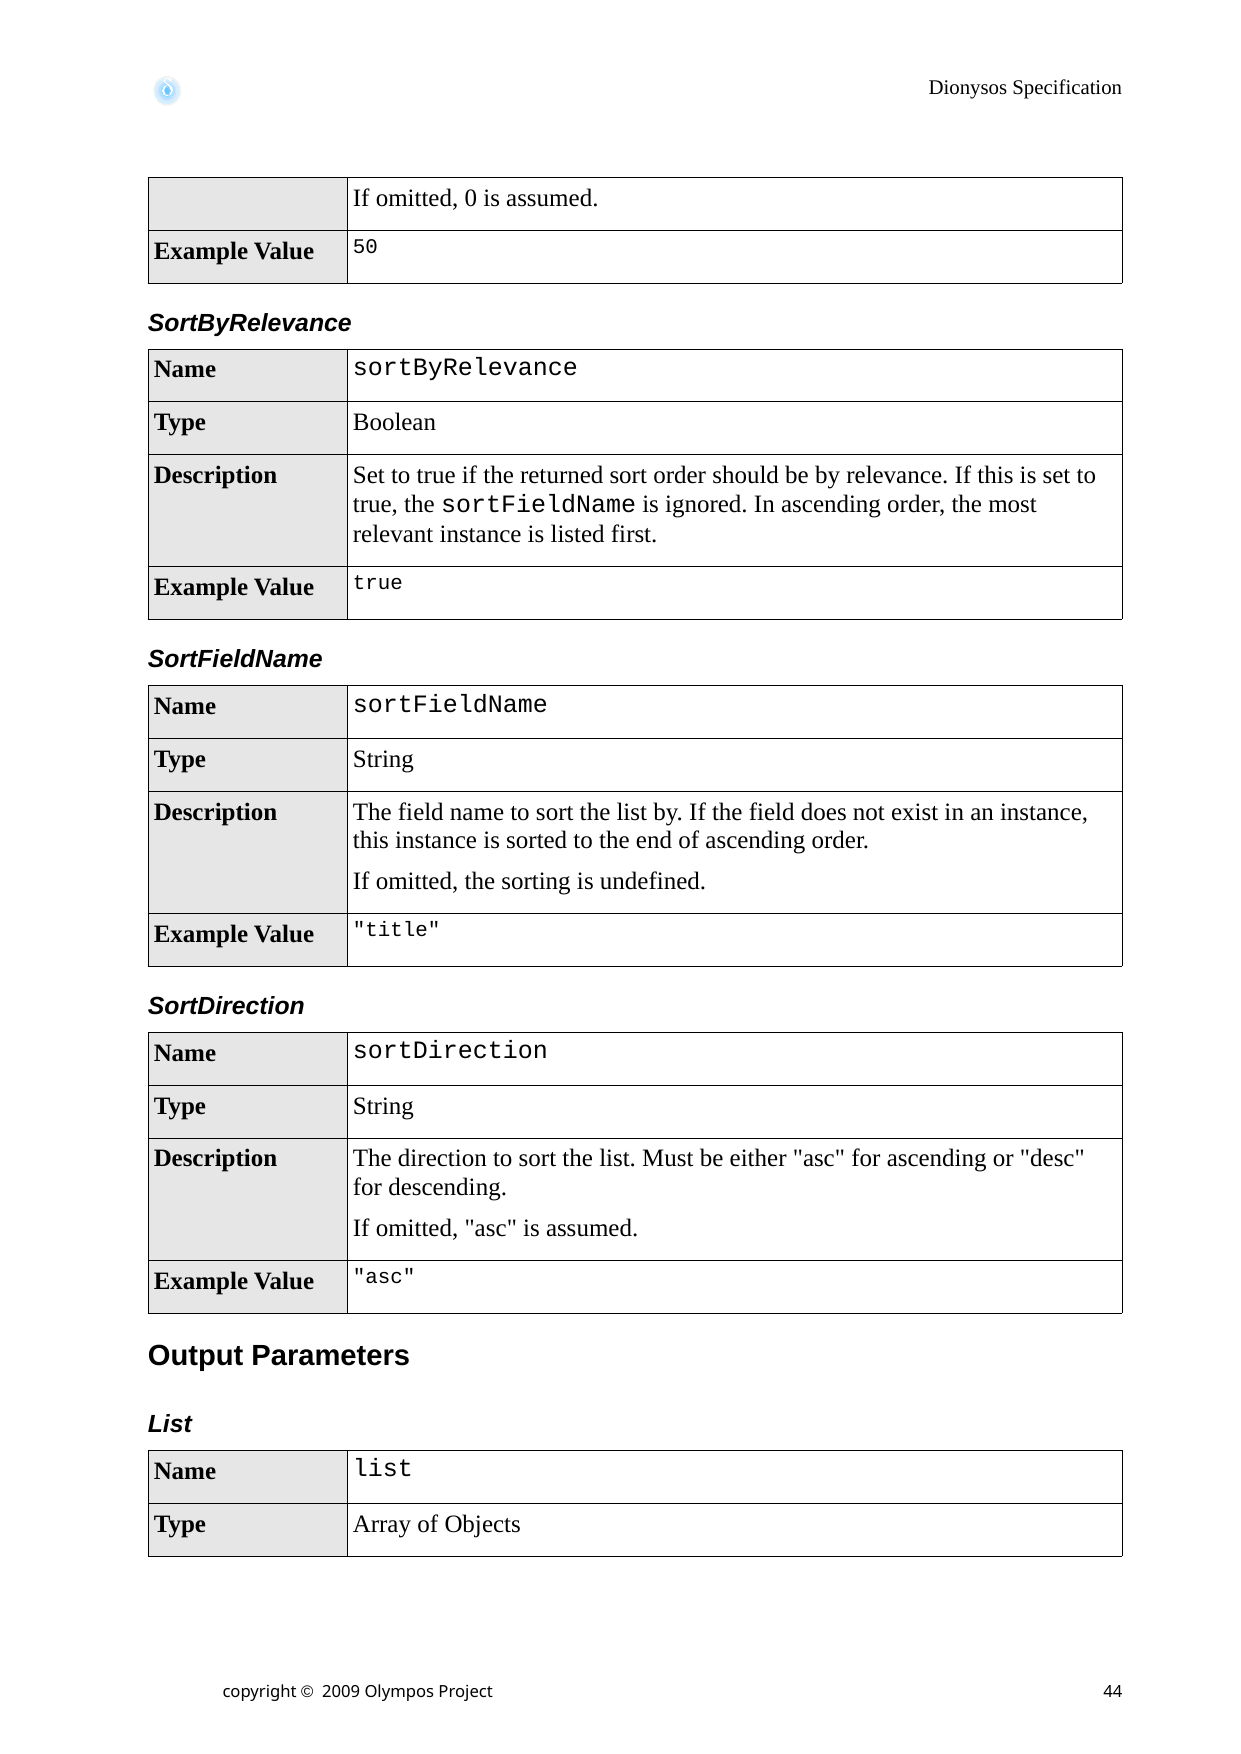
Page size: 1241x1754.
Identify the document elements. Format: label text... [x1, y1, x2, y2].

table_header sortDirection [348, 1033, 1122, 1085]
table_cell true [348, 567, 1122, 619]
table_cell Set to true if the returned sort order should be by relevance. If this is set to true, the sortFieldName is ignored. In ascending order, the most relevant instance is listed first. [348, 455, 1122, 566]
table_header Name [149, 350, 347, 401]
table_cell Example Value [149, 567, 347, 619]
table_cell Description [149, 455, 347, 566]
text SortByRelevance [148, 308, 1122, 336]
table_cell The field name to sort the list by. If the field does not exist in an instance, this instance is sorted to the end of ascending order. If omitted, the sorting is undefined. [348, 792, 1122, 913]
table_cell Example Value [149, 914, 347, 966]
table_header sortFieldName [348, 686, 1122, 738]
table_cell Array of Objects [348, 1504, 1122, 1556]
text SortFieldName [148, 644, 1122, 673]
text Output Parameters [148, 1338, 1122, 1372]
table_cell Type [149, 402, 347, 454]
table_cell Boolean [348, 402, 1122, 454]
table_cell String [348, 1086, 1122, 1138]
table_cell 50 [348, 231, 1122, 283]
table_cell Description [149, 792, 347, 913]
text SortDirection [148, 991, 1122, 1020]
table_cell Example Value [149, 1261, 347, 1313]
table_cell "title" [348, 914, 1122, 966]
text List [148, 1409, 1122, 1438]
table_cell Type [149, 1504, 347, 1556]
table_cell [149, 178, 347, 230]
table_header list [348, 1451, 1122, 1503]
table_cell Type [149, 1086, 347, 1138]
table_header Name [149, 686, 347, 738]
table_cell Description [149, 1139, 347, 1260]
table_cell Example Value [149, 231, 347, 283]
table_cell If omitted, 0 is assumed. [348, 178, 1122, 230]
table_header Name [149, 1033, 347, 1085]
picture [152, 75, 184, 106]
table_cell String [348, 739, 1122, 791]
table_cell The direction to sort the list. Must be either "asc" for ascending or "desc" for descending. If omitted, "asc" is assumed. [348, 1139, 1122, 1260]
table_header sortByRelevance [348, 350, 1122, 401]
table_cell "asc" [348, 1261, 1122, 1313]
table_cell Type [149, 739, 347, 791]
table_header Name [149, 1451, 347, 1503]
